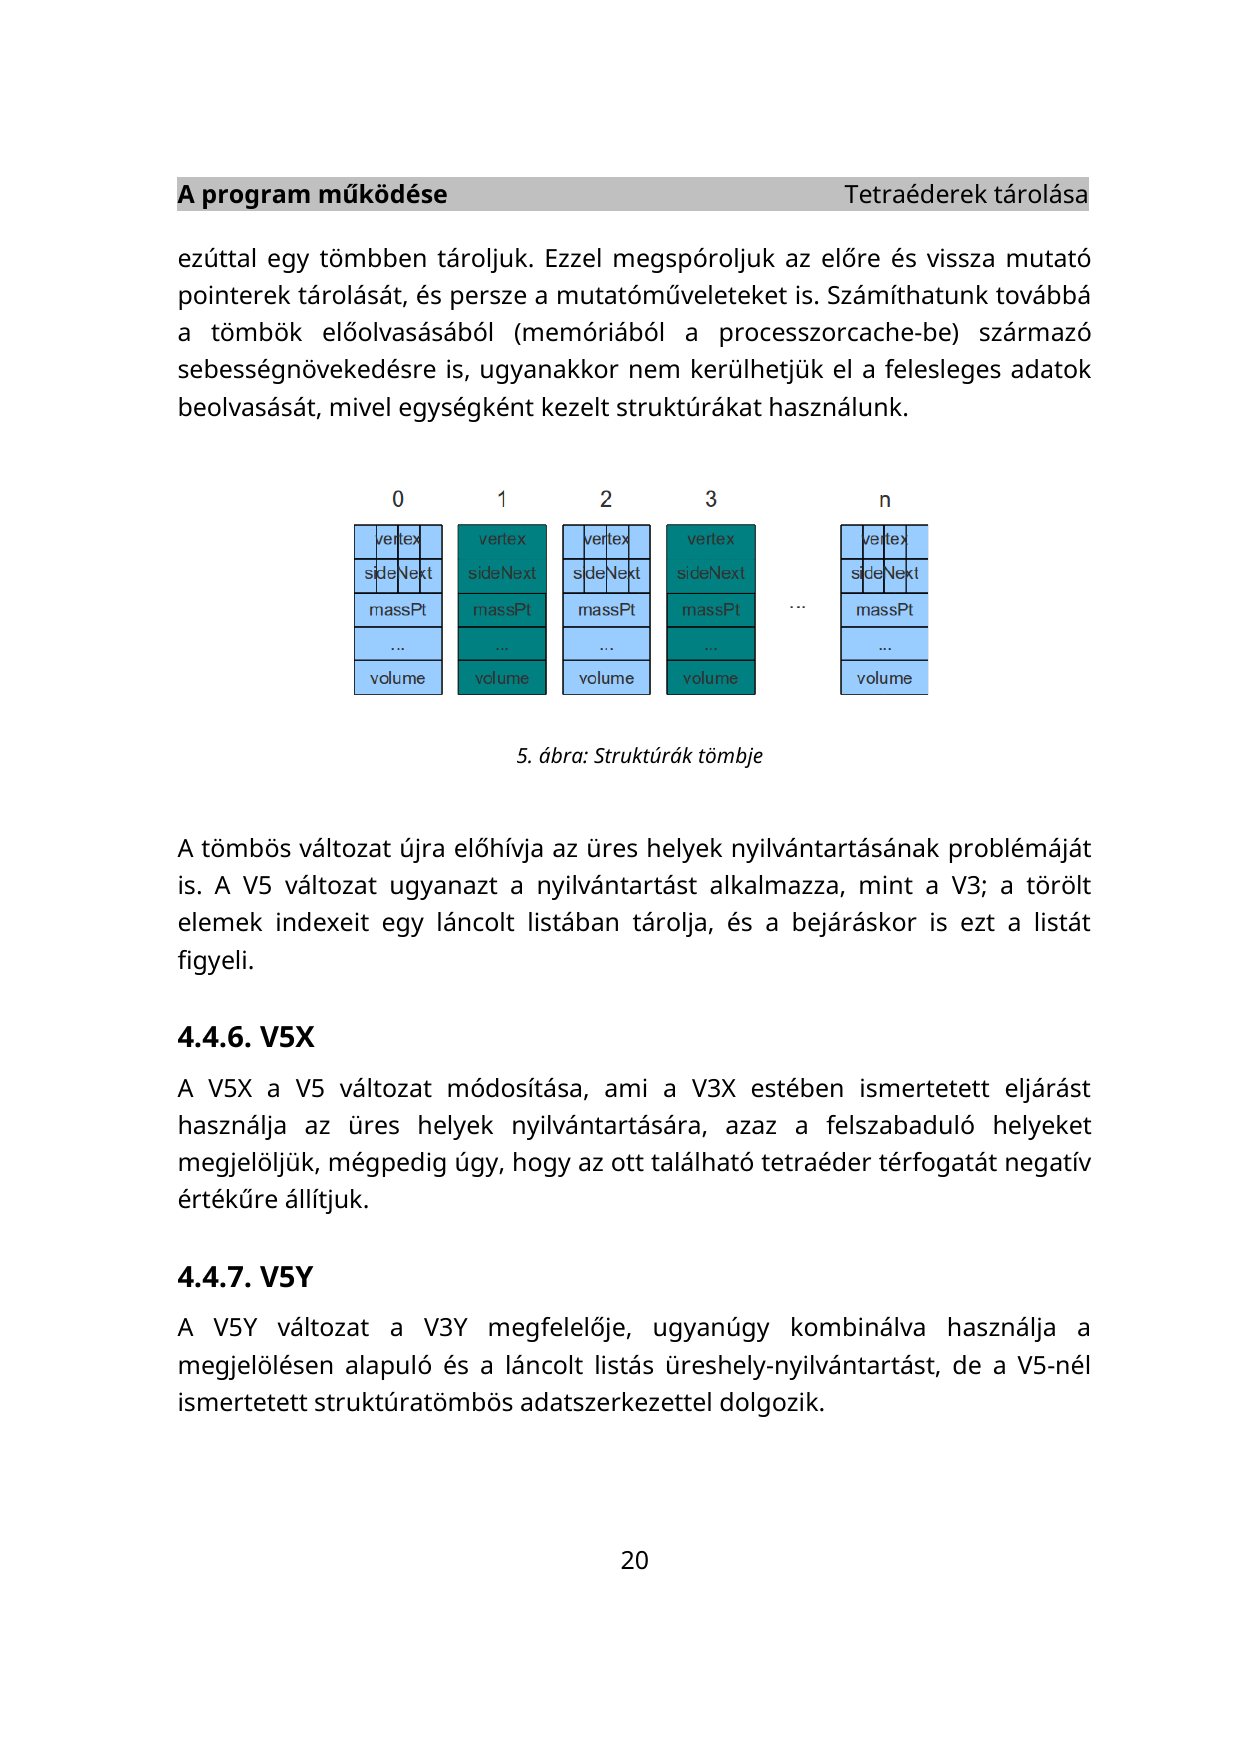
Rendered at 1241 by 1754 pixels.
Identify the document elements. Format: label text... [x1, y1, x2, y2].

text A V5X a V5 változat módosítása, ami a V3X estében ismertetett eljárást használja az üres helyek nyilvántartására, azaz a felszabaduló helyeket megjelöljük, mégpedig úgy, hogy az ott található tetraéder térfogatát negatív értékűre állítjuk. [177, 1071, 1093, 1216]
picture [354, 482, 929, 695]
subtitle V5Y [177, 1256, 1093, 1296]
subtitle V5X [177, 1017, 1093, 1056]
text A V5Y változat a V3Y megfelelője, ugyanúgy kombinálva használja a megjelölésen alapuló és a láncolt listás üreshely-nyilvántartást, de a V5-nél ismertetett struktúratömbös adatszerkezettel dolgozik. [177, 1310, 1093, 1419]
text 5. ábra: Struktúrák tömbje [313, 741, 969, 770]
text A tömbös változat újra előhívja az üres helyek nyilvántartásának problémáját is. A V5 változat ugyanazt a nyilvántartást alkalmazza, mint a V3; a törölt elemek indexeit egy láncolt listában tárolja, és a bejáráskor is ezt a listát figyeli. [177, 831, 1093, 977]
text ezúttal egy tömbben tároljuk. Ezzel megspóroljuk az előre és vissza mutató pointerek tárolását, és persze a mutatóműveleteket is. Számíthatunk továbbá a tömbök előolvasásából (memóriából a processzorcache-be) származó sebességnövekedésre is, ugyanakkor nem kerülhetjük el a felesleges adatok beolvasását, mivel egységként kezelt struktúrákat használunk. [177, 241, 1093, 424]
